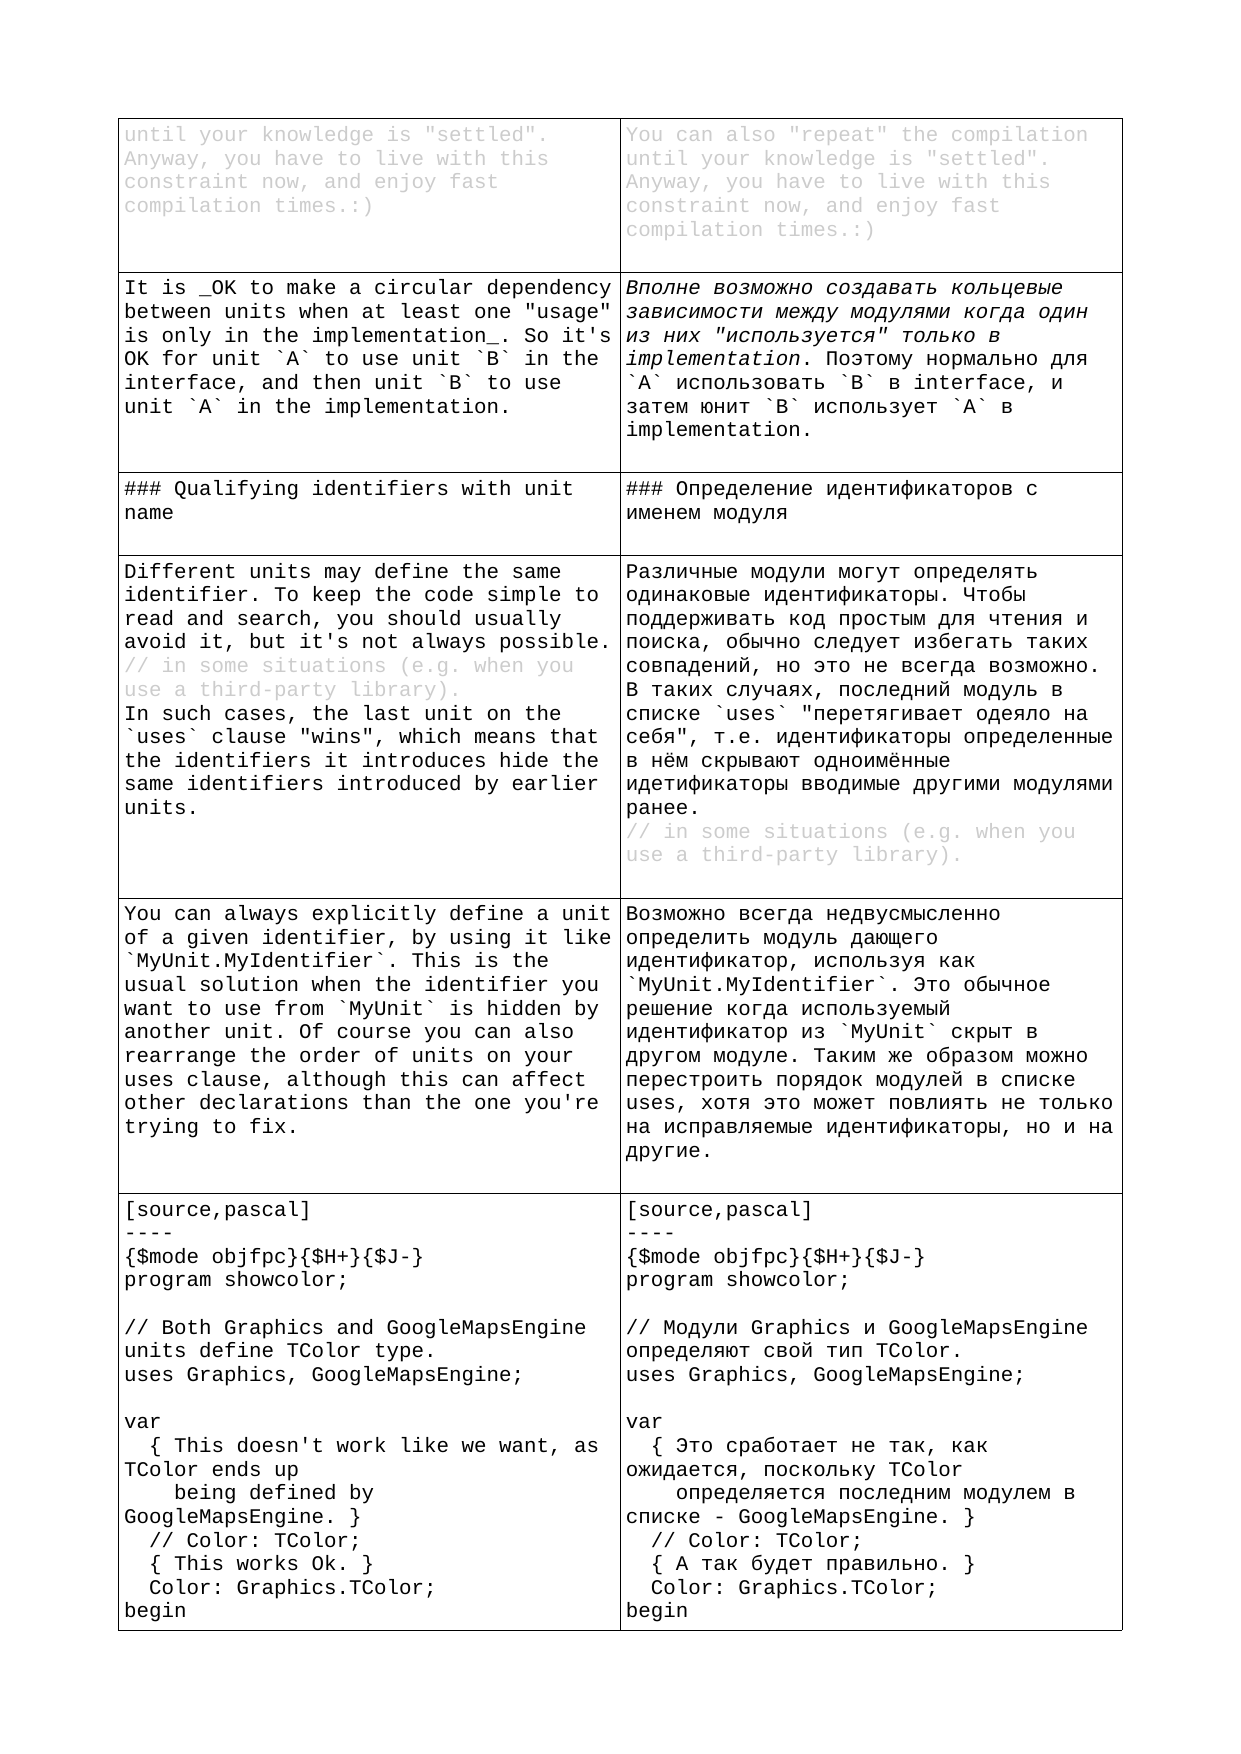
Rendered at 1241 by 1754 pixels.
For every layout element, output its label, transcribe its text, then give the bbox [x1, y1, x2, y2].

table_cell until your knowledge is "settled". Anyway, you have to live with this constraint now, and enjoy fast compilation times.:) [119, 119, 620, 272]
table_cell Различные модули могут определять одинаковые идентификаторы. Чтобы поддерживать код простым для чтения и поиска, обычно следует избегать таких совпадений, но это не всегда возможно. В таких случаях, последний модуль в списке `uses` "перетягивает одеяло на себя", т.е. идентификаторы определенные в нём скрывают одноимённые идетификаторы вводимые другими модулями ранее. // in some situations (e.g. when you use a third-party library). [621, 556, 1122, 897]
table_cell Different units may define the same identifier. To keep the code simple to read and search, you should usually avoid it, but it's not always possible. // in some situations (e.g. when you use a third-party library). In such cases, the last unit on the `uses` clause "wins", which means that the identifiers it introduces hide the same identifiers introduced by earlier units. [119, 556, 620, 897]
table_cell You can always explicitly define a unit of a given identifier, by using it like `MyUnit.MyIdentifier`. This is the usual solution when the identifier you want to use from `MyUnit` is hidden by another unit. Of course you can also rearrange the order of units on your uses clause, although this can affect other declarations than the one you're trying to fix. [119, 899, 620, 1193]
table_cell [source,pascal] ---- {$mode objfpc}{$H+}{$J-} program showcolor; // Модули Graphics и GoogleMapsEngine определяют свой тип TColor. uses Graphics, GoogleMapsEngine; var { Это сработает не так, как ожидается, поскольку TColor определяется последним модулем в списке - GoogleMapsEngine. } // Color: TColor; { А так будет правильно. } Color: Graphics.TColor; begin [621, 1194, 1122, 1630]
table_cell [source,pascal] ---- {$mode objfpc}{$H+}{$J-} program showcolor; // Both Graphics and GoogleMapsEngine units define TColor type. uses Graphics, GoogleMapsEngine; var { This doesn't work like we want, as TColor ends up being defined by GoogleMapsEngine. } // Color: TColor; { This works Ok. } Color: Graphics.TColor; begin [119, 1194, 620, 1630]
table_cell Вполне возможно создавать кольцевые зависимости между модулями когда один из них "используется" только в implementation. Поэтому нормально для `A` использовать `B` в interface, и затем юнит `B` использует `A` в implementation. [621, 273, 1122, 472]
table_cell Возможно всегда недвусмысленно определить модуль дающего идентификатор, используя как `MyUnit.MyIdentifier`. Это обычное решение когда используемый идентификатор из `MyUnit` скрыт в другом модуле. Таким же образом можно перестроить порядок модулей в списке uses, хотя это может повлиять не только на исправляемые идентификаторы, но и на другие. [621, 899, 1122, 1193]
table_cell ### Qualifying identifiers with unit name [119, 473, 620, 555]
table_cell It is _OK to make a circular dependency between units when at least one "usage" is only in the implementation_. So it's OK for unit `A` to use unit `B` in the interface, and then unit `B` to use unit `A` in the implementation. [119, 273, 620, 472]
table_cell ### Определение идентификаторов с именем модуля [621, 473, 1122, 555]
table_cell You can also "repeat" the compilation until your knowledge is "settled". Anyway, you have to live with this constraint now, and enjoy fast compilation times.:) [621, 119, 1122, 272]
